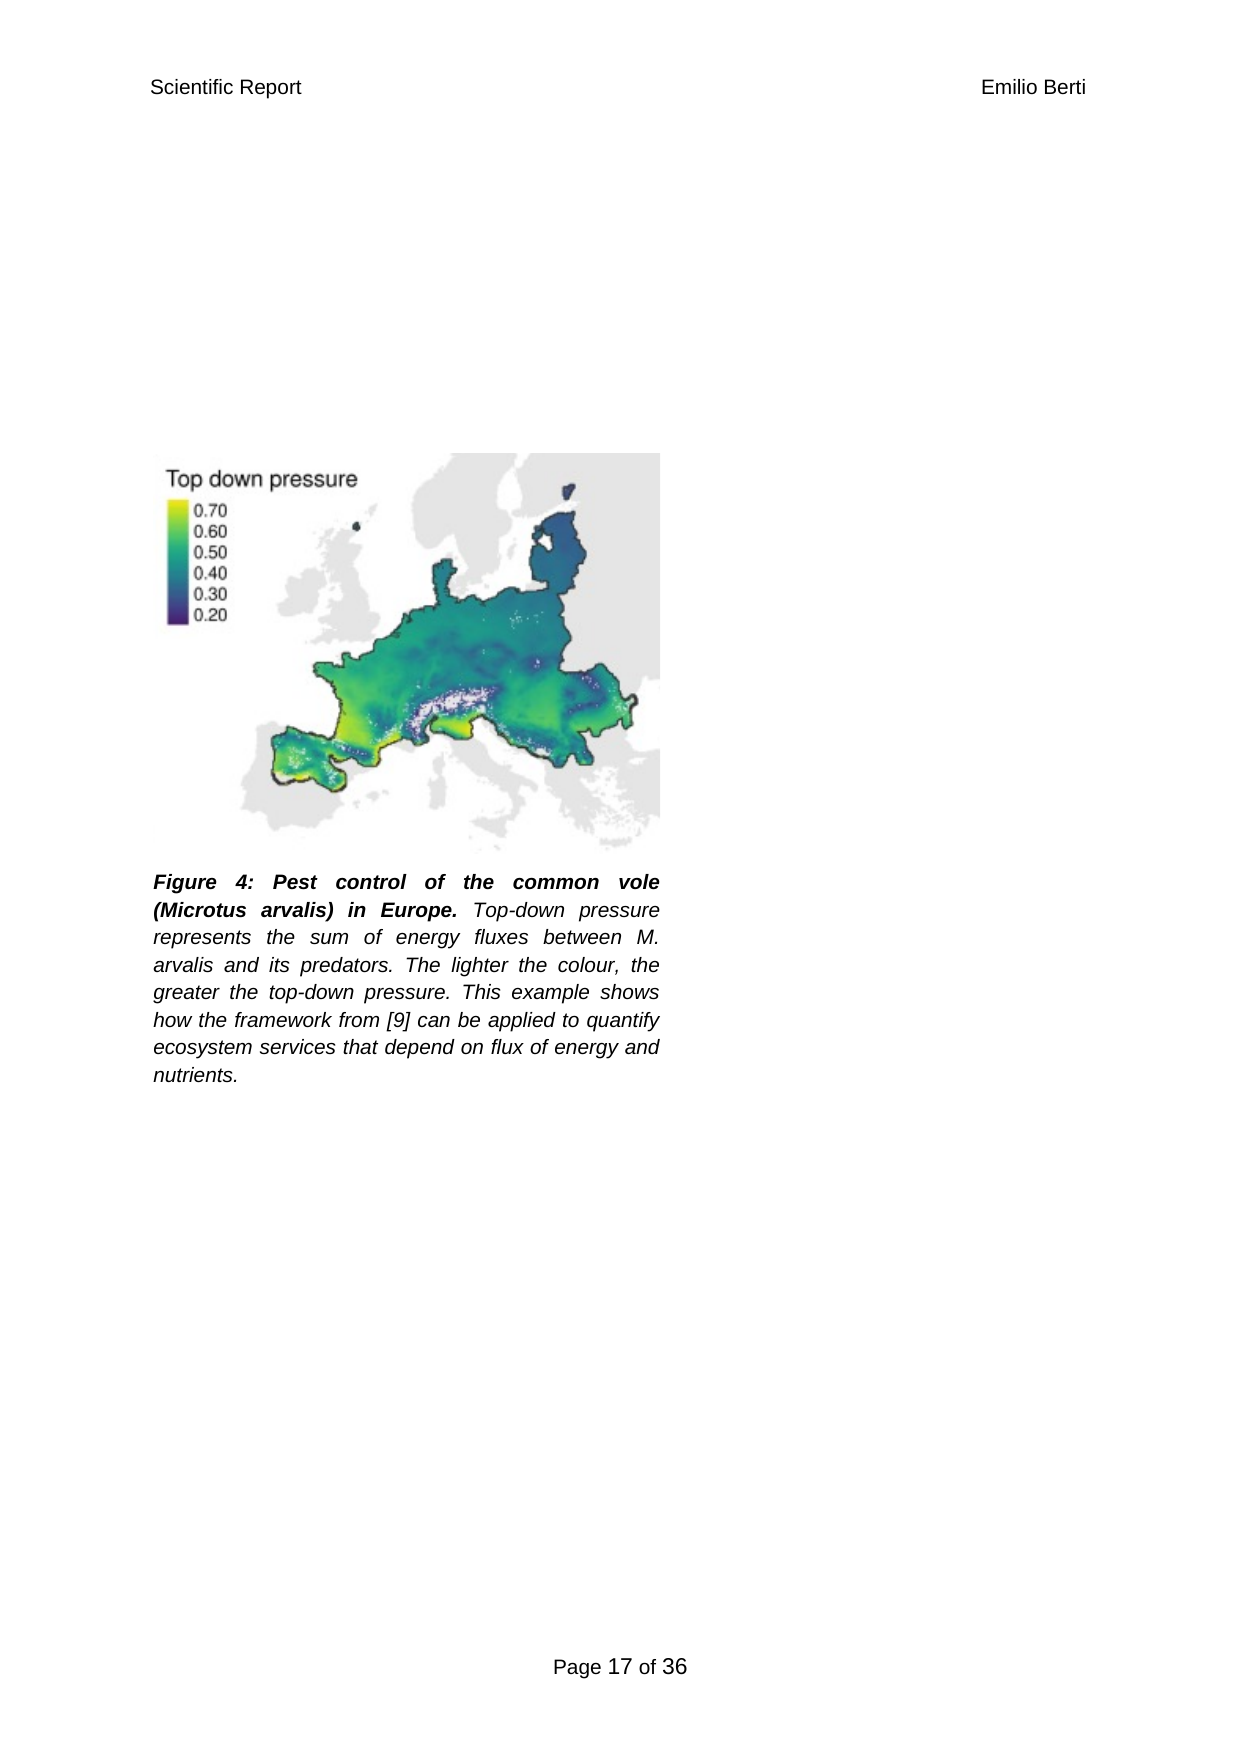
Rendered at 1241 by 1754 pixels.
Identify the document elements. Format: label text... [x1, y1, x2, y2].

picture [153, 453, 661, 854]
text Figure 4: Pest control of the common vole (Microtus arvalis) in Europe. Top-down pressure represents the sum of energy fluxes between M. arvalis and its predators. The lighter the colour, the greater the top-down pressure. This example shows how the framework from [9] can be applied to quantify ecosystem services that depend on flux of energy and nutrients. [153, 854, 660, 1086]
